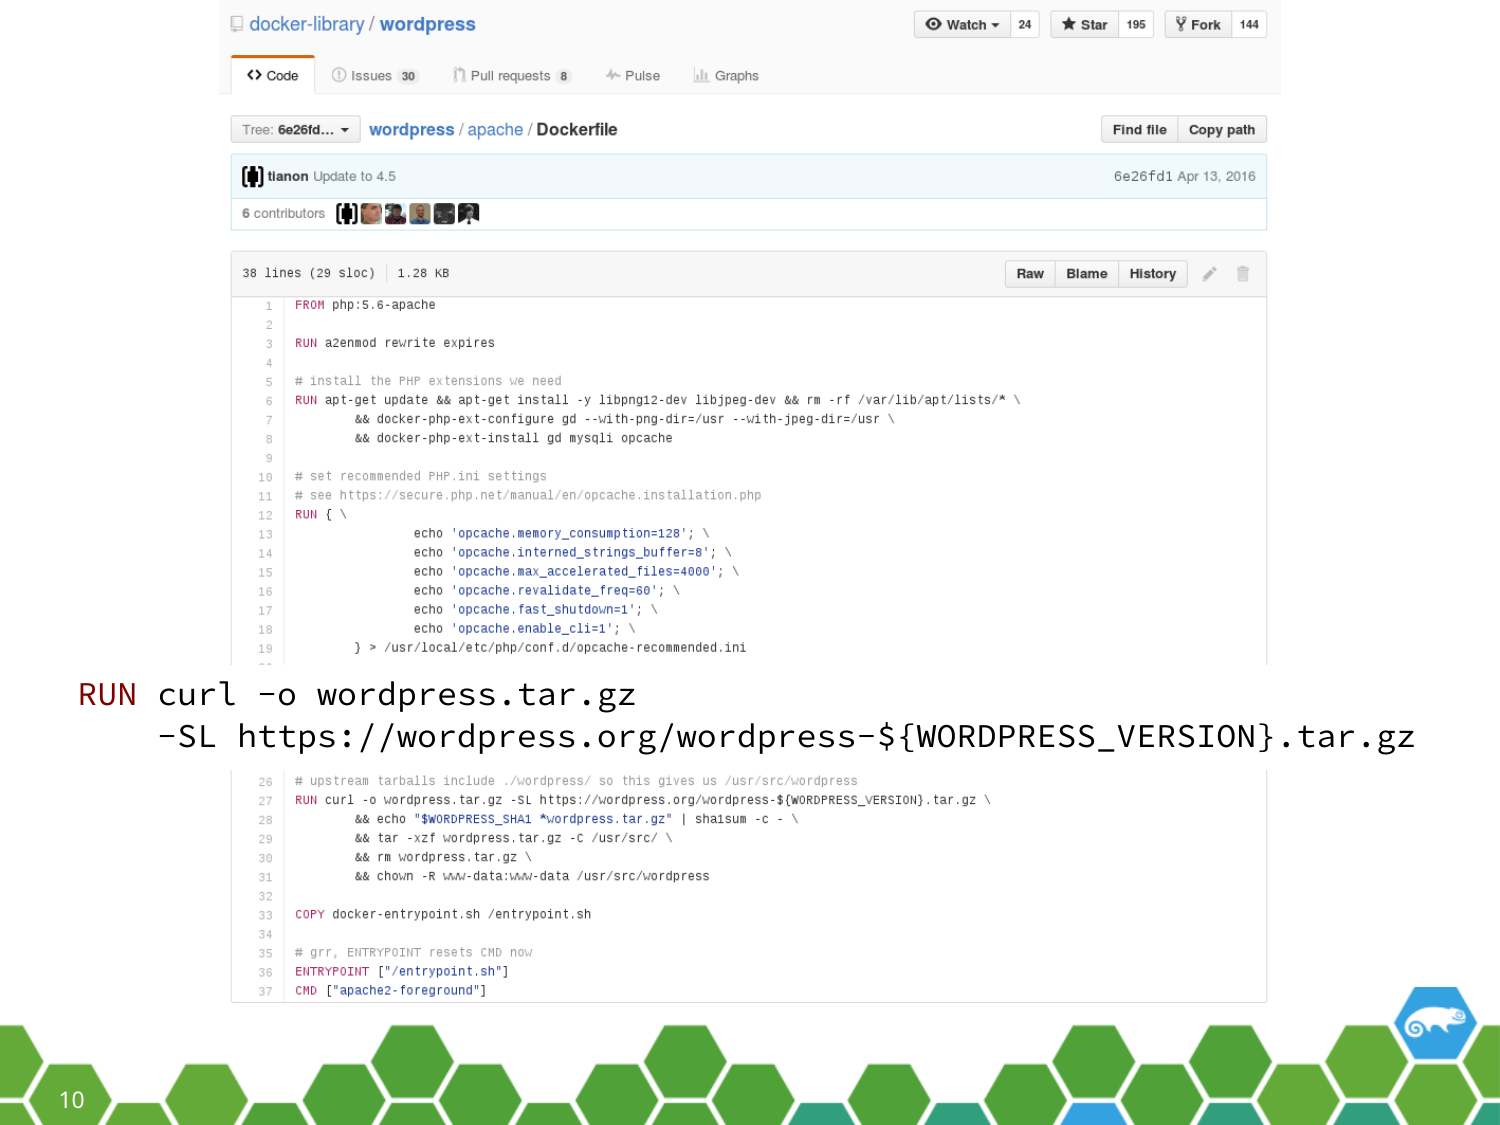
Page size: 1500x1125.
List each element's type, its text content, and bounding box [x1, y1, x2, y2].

picture [219, 0, 1281, 665]
picture [0, 771, 1500, 1125]
text_box RUN curl -o wordpress.tar.gz -SL https://wordpress.org/wordpress-${WORDPRESS_VERSION}.tar.gz [62, 665, 1433, 764]
